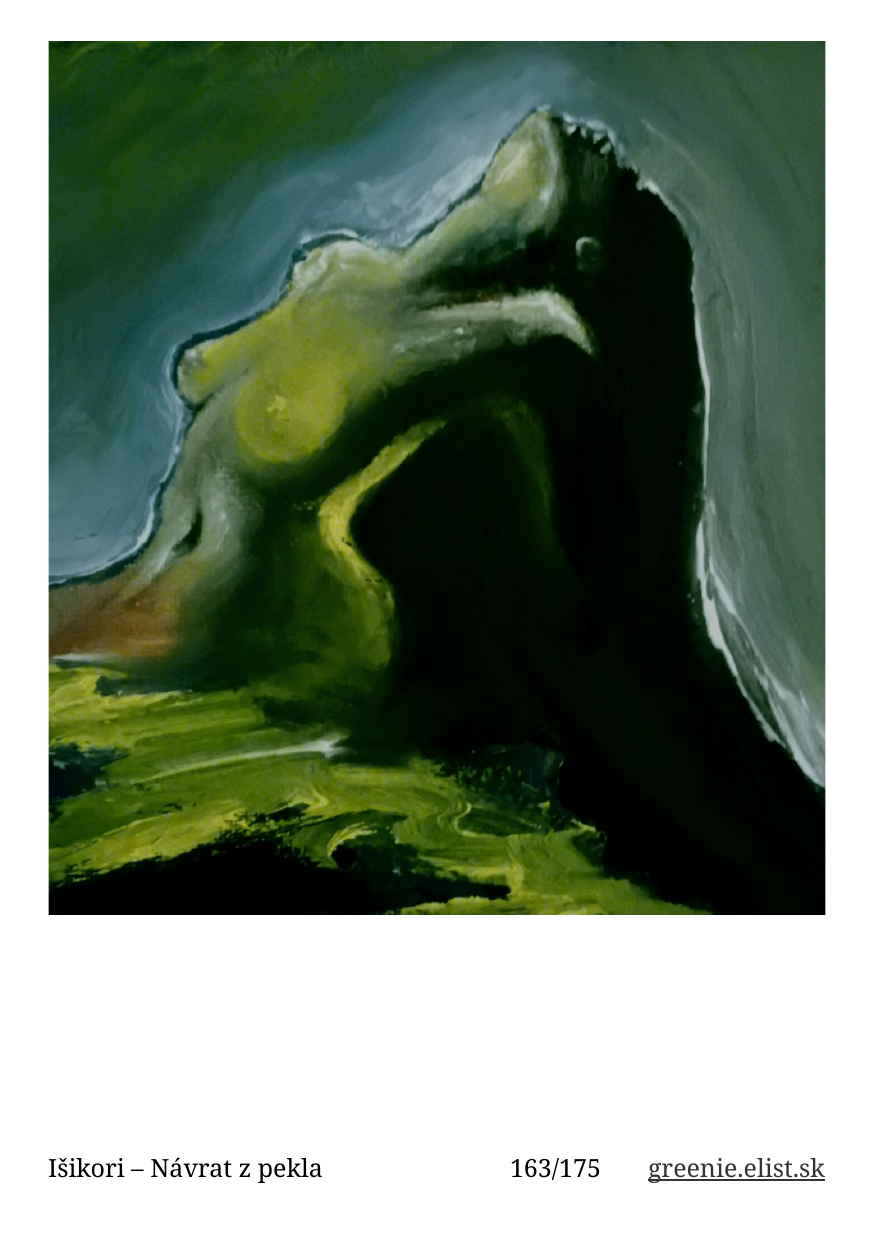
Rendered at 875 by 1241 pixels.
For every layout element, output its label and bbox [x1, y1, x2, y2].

picture [48, 41, 826, 915]
